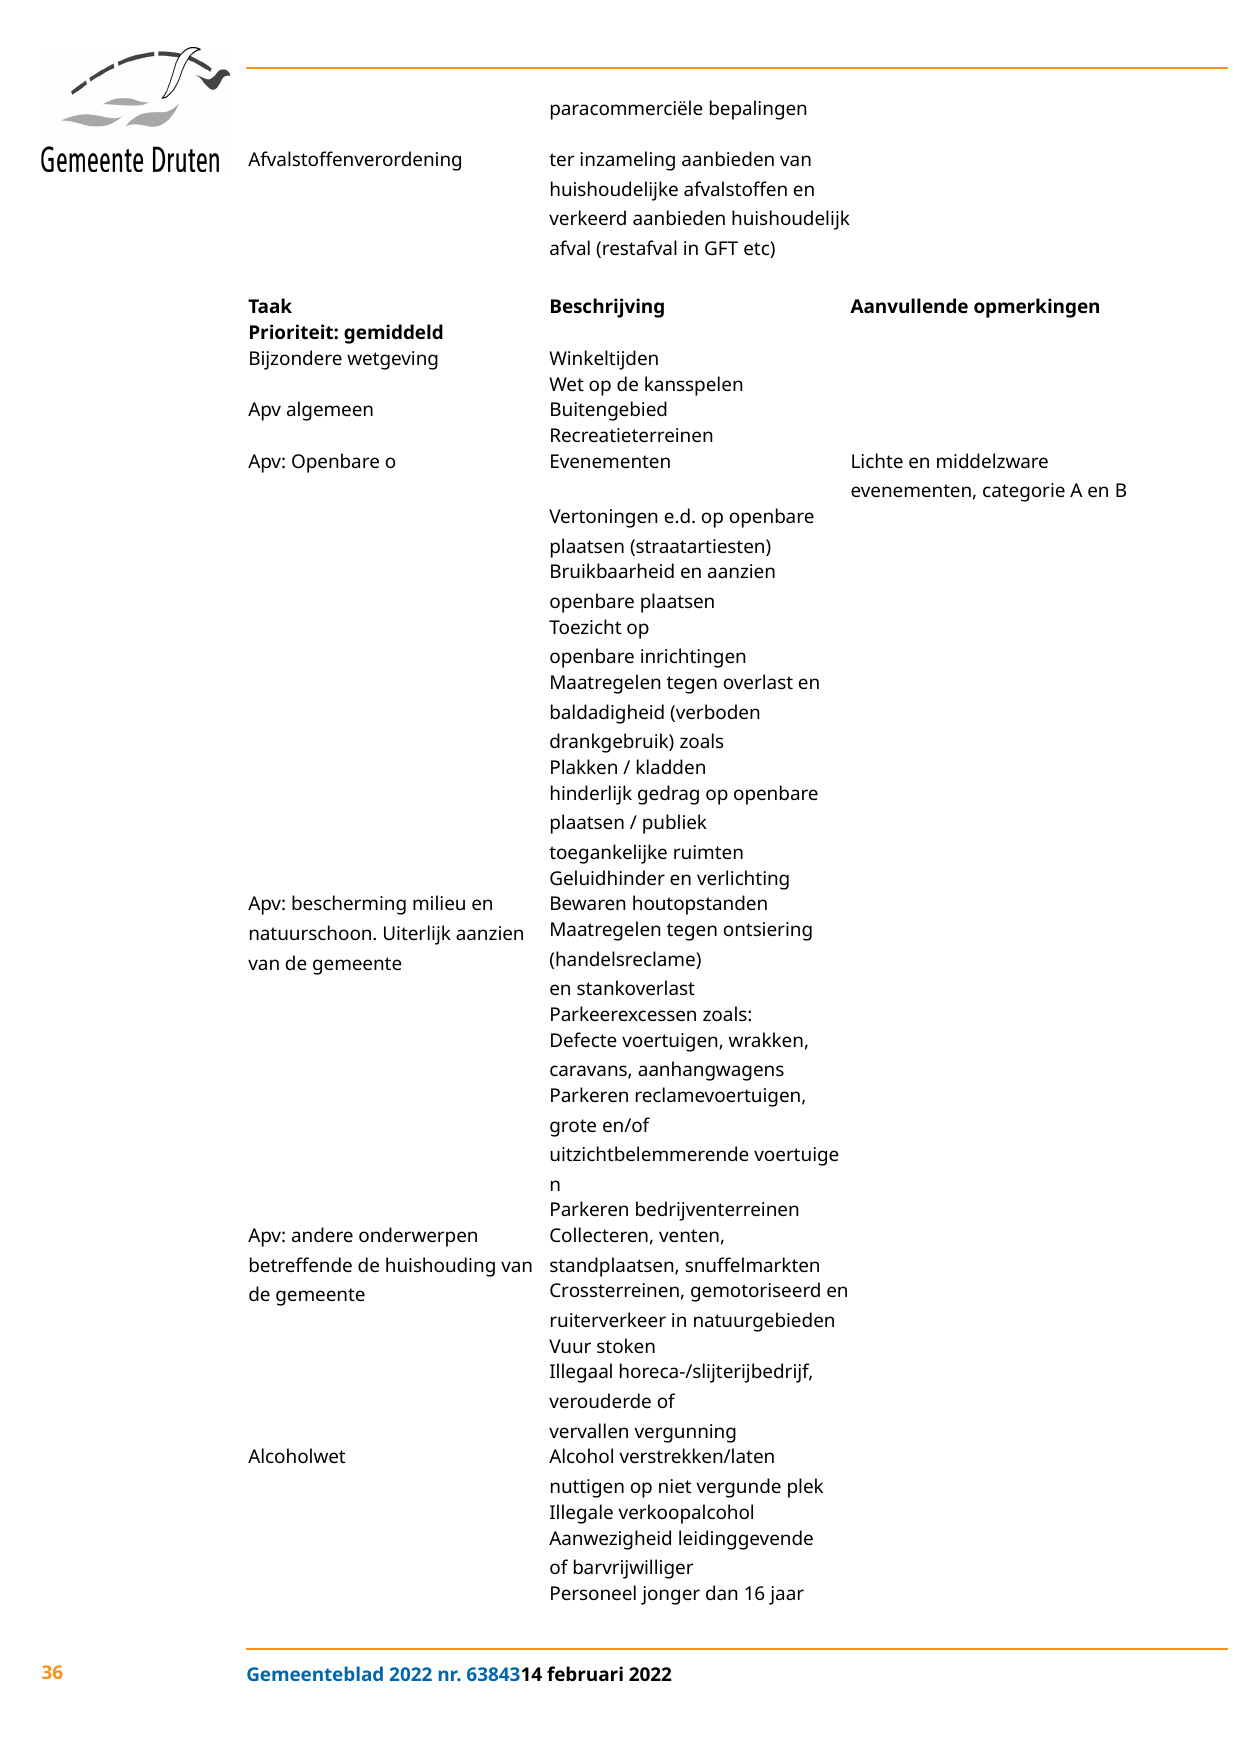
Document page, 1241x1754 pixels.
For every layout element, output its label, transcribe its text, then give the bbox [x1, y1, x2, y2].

table_cell Recreatieterreinen [549, 422, 850, 448]
table_cell Alcohol verstrekken/laten nuttigen op niet vergunde plek [549, 1444, 850, 1499]
table_cell Vuur stoken [549, 1333, 850, 1359]
table_cell [850, 121, 1152, 146]
table_cell Apv: bescherming milieu en natuurschoon. Uiterlijk aanzien van de gemeente [248, 891, 549, 1222]
table_cell [850, 95, 1152, 121]
picture [41, 47, 231, 172]
table_cell Wet op de kansspelen [549, 371, 850, 397]
table_cell Illegale verkoopalcohol [549, 1499, 850, 1525]
table_cell [850, 1278, 1152, 1333]
table_cell [850, 397, 1152, 422]
table_cell Apv: Openbare o [248, 448, 549, 891]
table_cell paracommerciële bepalingen [549, 95, 850, 121]
table_cell Bruikbaarheid en aanzien openbare plaatsen [549, 559, 850, 614]
table_cell Crossterreinen, gemotoriseerd en ruiterverkeer in natuurgebieden [549, 1278, 850, 1333]
table_cell [850, 345, 1152, 371]
table_cell hinderlijk gedrag op openbare plaatsen / publiek toegankelijke ruimten [549, 780, 850, 865]
table_cell [850, 754, 1152, 780]
table_cell Winkeltijden [549, 345, 850, 371]
table_cell [850, 503, 1152, 559]
table_cell Parkeren bedrijventerreinen [549, 1197, 850, 1222]
table_cell [850, 891, 1152, 916]
table_cell Maatregelen tegen ontsiering (handelsreclame) en stankoverlast [549, 916, 850, 1001]
table_cell [850, 1444, 1152, 1499]
table_cell [850, 1333, 1152, 1359]
table_cell [850, 1580, 1152, 1606]
table_cell [850, 1001, 1152, 1027]
table_cell [850, 422, 1152, 448]
table_cell Prioriteit: gemiddeld [248, 319, 1152, 345]
table_cell [850, 371, 1152, 397]
table_cell Afvalstoffenverordening [248, 146, 549, 261]
table_cell [850, 1197, 1152, 1222]
table_cell Evenementen [549, 448, 850, 503]
table_cell [850, 1082, 1152, 1197]
table_cell [850, 916, 1152, 1001]
table_cell [549, 121, 850, 146]
table_cell Bijzondere wetgeving [248, 345, 549, 397]
table_cell Apv algemeen [248, 397, 549, 448]
table_cell Apv: andere onderwerpen betreffende de huishouding van de gemeente [248, 1223, 549, 1444]
table_cell [850, 559, 1152, 614]
table_cell [850, 146, 1152, 261]
table_cell [850, 1359, 1152, 1444]
table_cell Lichte en middelzware evenementen, categorie A en B [850, 448, 1152, 503]
table_cell [850, 1525, 1152, 1580]
table_cell [850, 780, 1152, 865]
table_cell [248, 1580, 549, 1606]
table_cell [850, 669, 1152, 754]
table_header Beschrijving [549, 294, 850, 319]
table_cell [248, 95, 549, 146]
table_cell Bewaren houtopstanden [549, 891, 850, 916]
table_cell Parkeren reclamevoertuigen, grote en/of uitzichtbelemmerende voertuigen [549, 1082, 850, 1197]
table_header Taak [248, 294, 549, 319]
table_cell Vertoningen e.d. op openbare plaatsen (straatartiesten) [549, 503, 850, 559]
table_cell [850, 865, 1152, 891]
table_cell Illegaal horeca-/slijterijbedrijf, verouderde of vervallen vergunning [549, 1359, 850, 1444]
table_cell Geluidhinder en verlichting [549, 865, 850, 891]
table_cell Defecte voertuigen, wrakken, caravans, aanhangwagens [549, 1027, 850, 1082]
table_cell [850, 1223, 1152, 1278]
table_cell Buitengebied [549, 397, 850, 422]
table_cell [850, 614, 1152, 669]
table_cell [850, 1027, 1152, 1082]
table_cell [850, 1499, 1152, 1525]
table_cell Personeel jonger dan 16 jaar [549, 1580, 850, 1606]
table_cell Maatregelen tegen overlast en baldadigheid (verboden drankgebruik) zoals [549, 669, 850, 754]
table_cell Alcoholwet [248, 1444, 549, 1580]
table_cell Collecteren, venten, standplaatsen, snuffelmarkten [549, 1223, 850, 1278]
table_cell Toezicht op openbare inrichtingen [549, 614, 850, 669]
table_cell Aanwezigheid leidinggevende of barvrijwilliger [549, 1525, 850, 1580]
table_header Aanvullende opmerkingen [850, 294, 1152, 319]
table_cell Parkeerexcessen zoals: [549, 1001, 850, 1027]
table_cell ter inzameling aanbieden van huishoudelijke afvalstoffen en verkeerd aanbieden huishoudelijk afval (restafval in GFT etc) [549, 146, 850, 261]
table_cell Plakken / kladden [549, 754, 850, 780]
